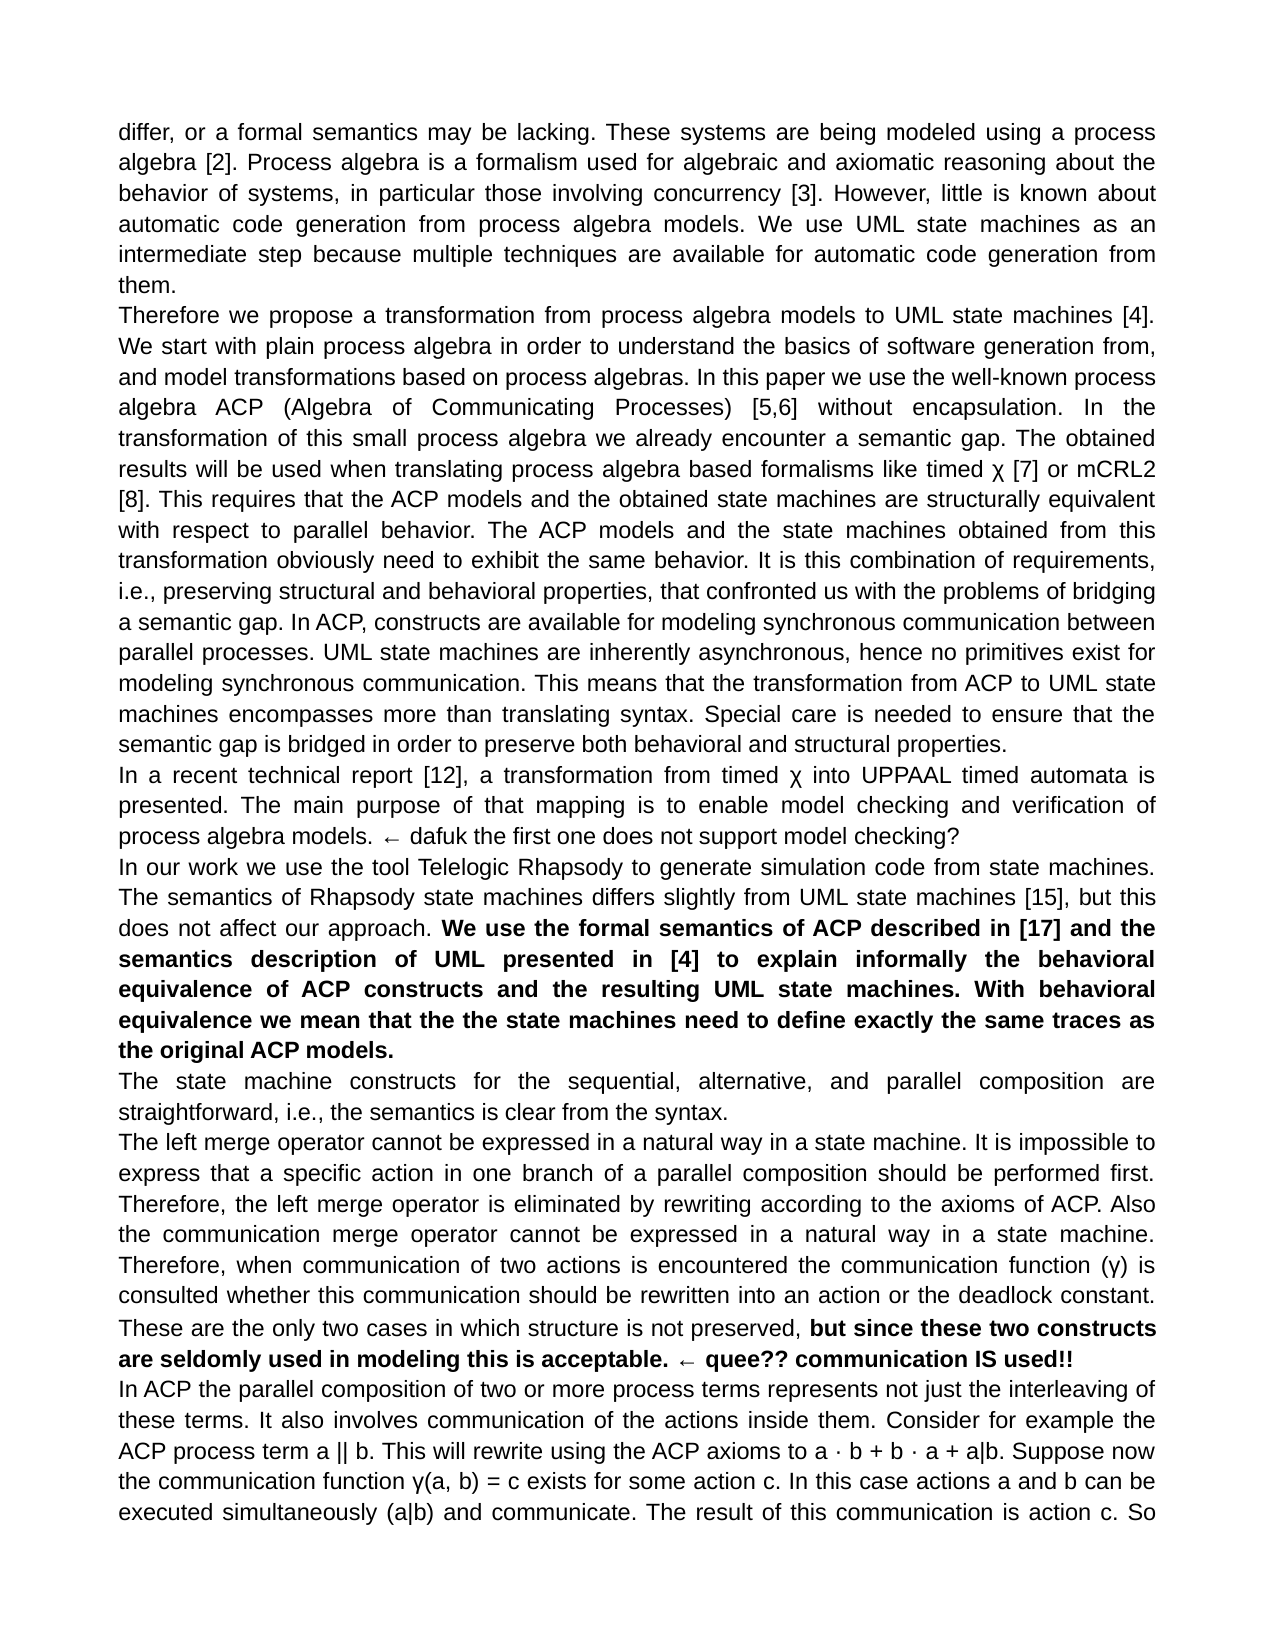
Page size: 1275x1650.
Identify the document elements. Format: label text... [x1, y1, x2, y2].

text Therefore we propose a transformation from process algebra models to UML state machines [4]. We start with plain process algebra in order to understand the basics of software generation from, and model transformations based on process algebras. In this paper we use the well-known process algebra ACP (Algebra of Communicating Processes) [5,6] without encapsulation. In the transformation of this small process algebra we already encounter a semantic gap. The obtained results will be used when translating process algebra based formalisms like timed χ [7] or mCRL2 [8]. This requires that the ACP models and the obtained state machines are structurally equivalent with respect to parallel behavior. The ACP models and the state machines obtained from this transformation obviously need to exhibit the same behavior. It is this combination of requirements, i.e., preserving structural and behavioral properties, that confronted us with the problems of bridging a semantic gap. In ACP, constructs are available for modeling synchronous communication between parallel processes. UML state machines are inherently asynchronous, hence no primitives exist for modeling synchronous communication. This means that the transformation from ACP to UML state machines encompasses more than translating syntax. Special care is needed to ensure that the semantic gap is bridged in order to preserve both behavioral and structural properties. [118, 302, 1157, 757]
text In our work we use the tool Telelogic Rhapsody to generate simulation code from state machines. The semantics of Rhapsody state machines differs slightly from UML state machines [15], but this does not affect our approach. We use the formal semantics of ACP described in [17] and the semantics description of UML presented in [4] to explain informally the behavioral equivalence of ACP constructs and the resulting UML state machines. With behavioral equivalence we mean that the the state machines need to define exactly the same traces as the original ACP models. [118, 853, 1157, 1064]
text The state machine constructs for the sequential, alternative, and parallel composition are straightforward, i.e., the semantics is clear from the syntax. [118, 1067, 1157, 1125]
text differ, or a formal semantics may be lacking. These systems are being modeled using a process algebra [2]. Process algebra is a formalism used for algebraic and axiomatic reasoning about the behavior of systems, in particular those involving concurrency [3]. However, little is known about automatic code generation from process algebra models. We use UML state machines as an intermediate step because multiple techniques are available for automatic code generation from them. [118, 118, 1157, 298]
text In ACP the parallel composition of two or more process terms represents not just the interleaving of these terms. It also involves communication of the actions inside them. Consider for example the ACP process term a || b. This will rewrite using the ACP axioms to a · b + b · a + a|b. Suppose now the communication function γ(a, b) = c exists for some action c. In this case actions a and b can be executed simultaneously (a|b) and communicate. The result of this communication is action c. So [118, 1376, 1157, 1525]
text In a recent technical report [12], a transformation from timed χ into UPPAAL timed automata is presented. The main purpose of that mapping is to enable model checking and verification of process algebra models. ← dafuk the first one does not support model checking? [118, 761, 1157, 849]
text The left merge operator cannot be expressed in a natural way in a state machine. It is impossible to express that a specific action in one branch of a parallel composition should be performed first. Therefore, the left merge operator is eliminated by rewriting according to the axioms of ACP. Also the communication merge operator cannot be expressed in a natural way in a state machine. Therefore, when communication of two actions is encountered the communication function (γ) is consulted whether this communication should be rewritten into an action or the deadlock constant. These are the only two cases in which structure is not preserved, but since these two constructs are seldomly used in modeling this is acceptable. ← quee?? communication IS used!! [118, 1129, 1157, 1372]
